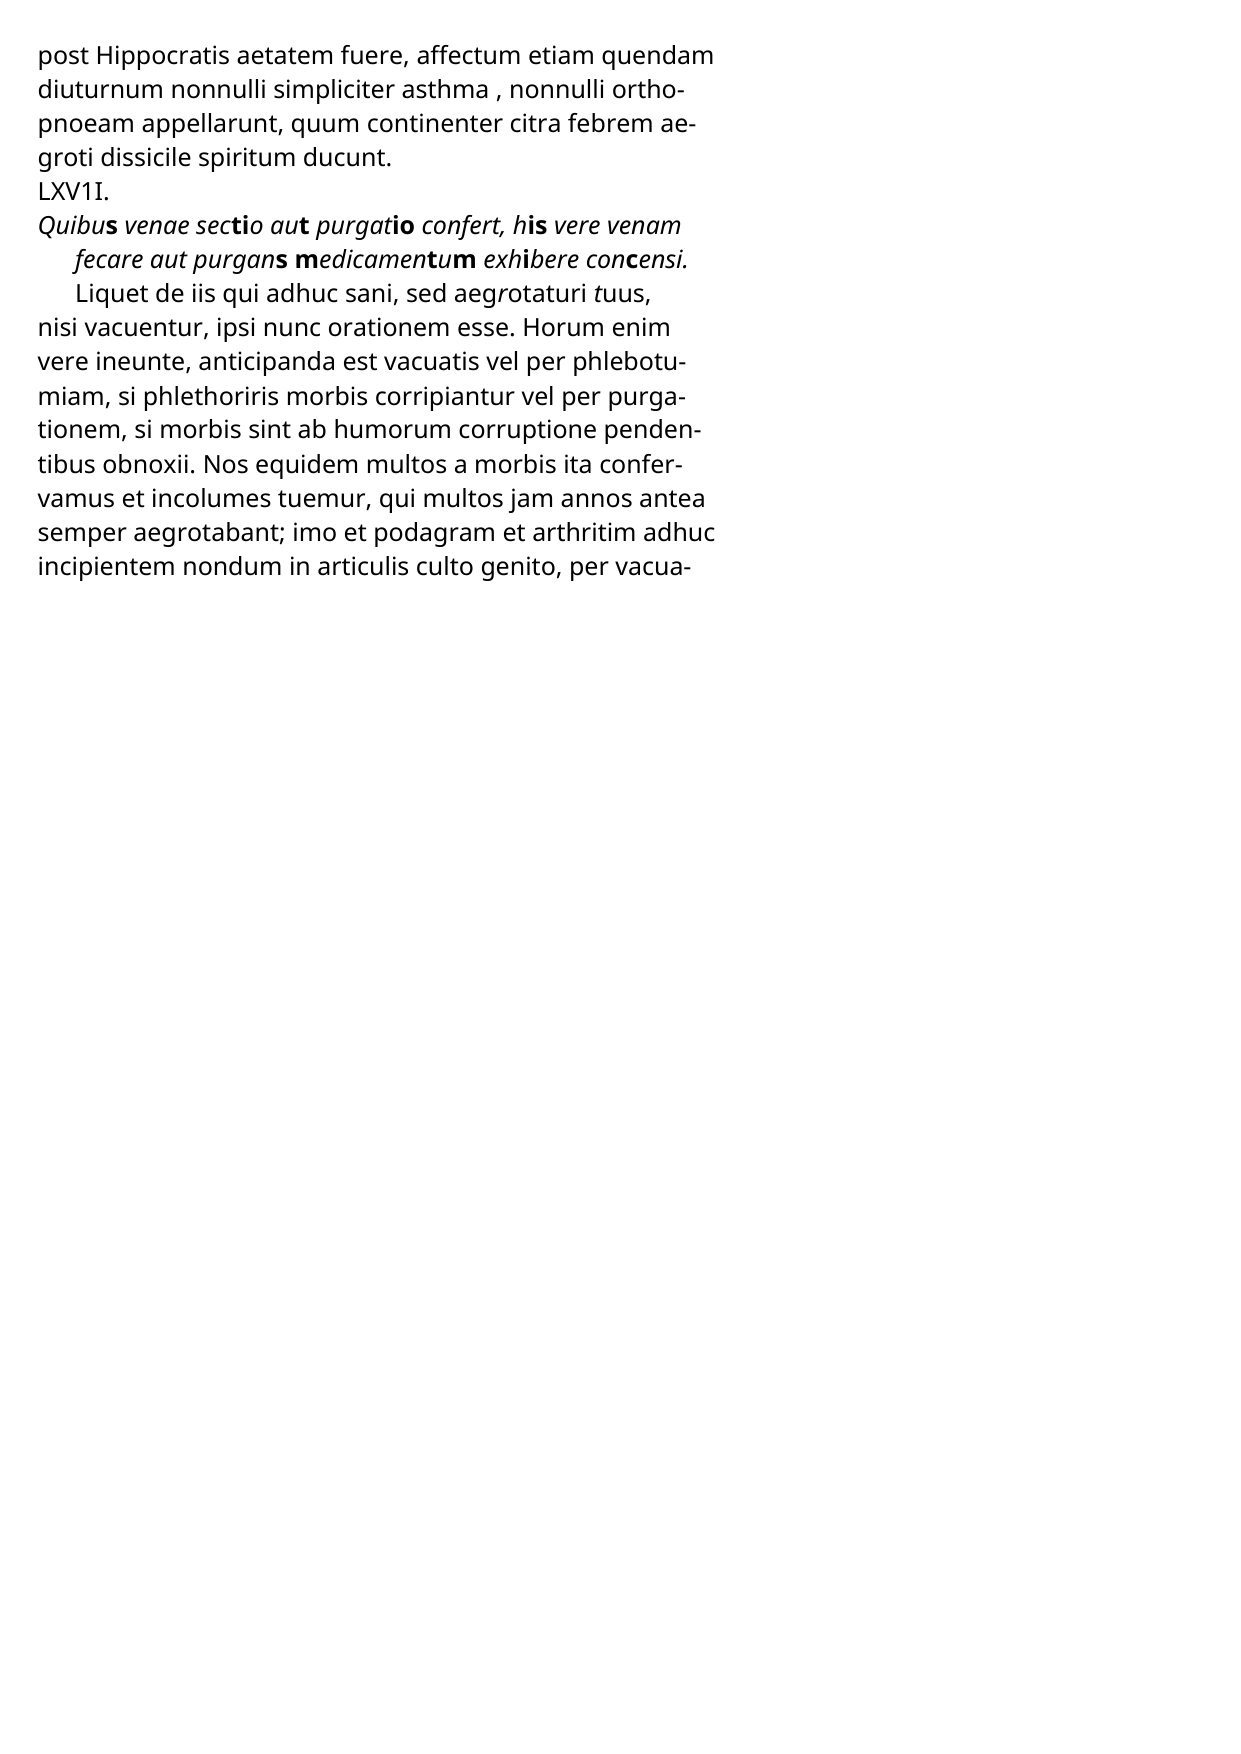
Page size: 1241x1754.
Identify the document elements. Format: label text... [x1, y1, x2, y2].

text LXV1I. [37, 174, 1203, 208]
text Liquet de iis qui adhuc sani, sed aegrotaturi tuus, nisi vacuentur, ipsi nunc orationem esse. Horum enim vere ineunte, anticipanda est vacuatis vel per phlebotu- miam, si phlethoriris morbis corripiantur vel per purga- tionem, si morbis sint ab humorum corruptione penden- tibus obnoxii. Nos equidem multos a morbis ita confer- vamus et incolumes tuemur, qui multos jam annos antea semper aegrotabant; imo et podagram et arthritim adhuc incipientem nondum in articulis culto genito, per vacua- [37, 276, 1203, 582]
text Quibus venae sectio aut purgatio confert, his vere venam fecare aut purgans medicamentum exhibere concensi. [37, 208, 1203, 276]
text post Hippocratis aetatem fuere, affectum etiam quendam diuturnum nonnulli simpliciter asthma , nonnulli ortho- pnoeam appellarunt, quum continenter citra febrem ae- groti dissicile spiritum ducunt. [37, 37, 1203, 174]
